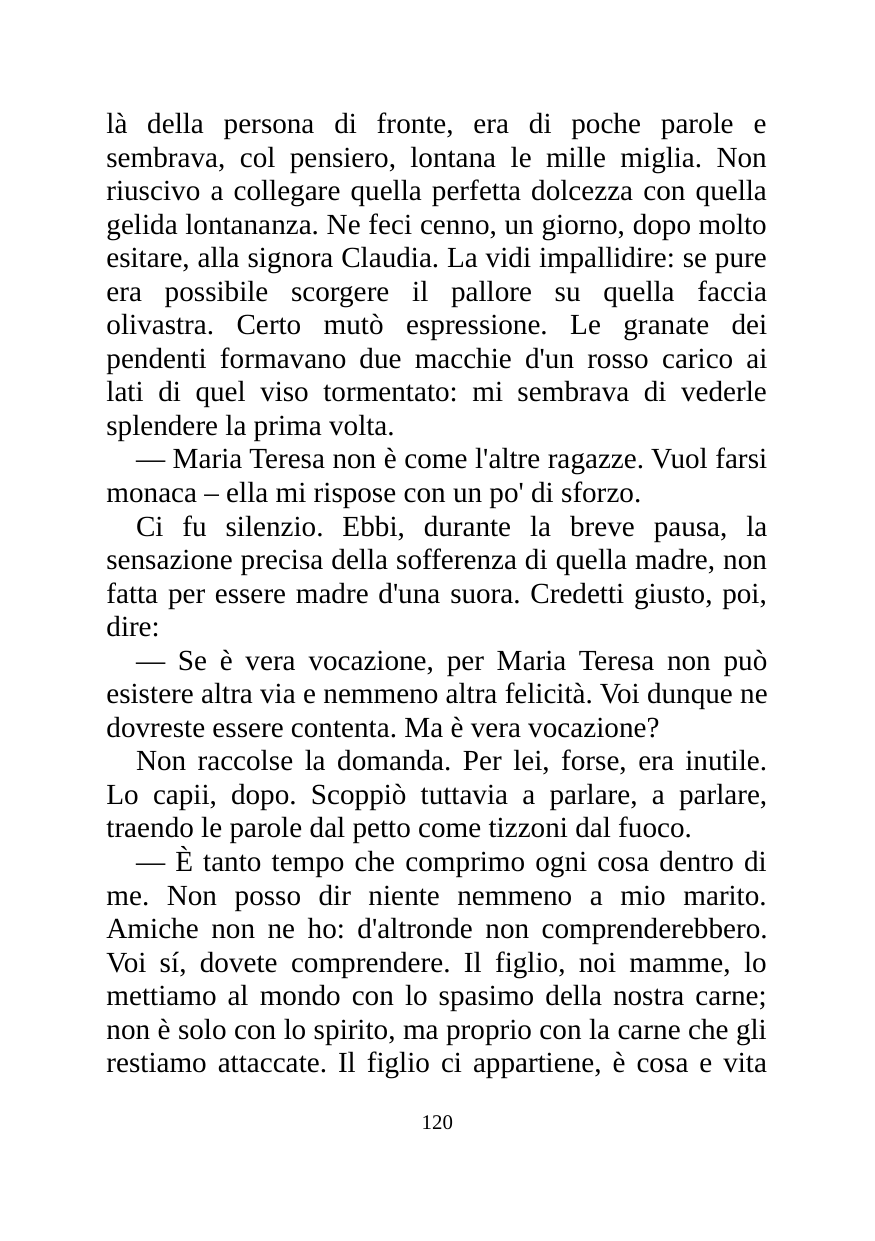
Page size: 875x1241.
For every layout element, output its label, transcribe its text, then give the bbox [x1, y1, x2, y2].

text — Maria Teresa non è come l'altre ragazze. Vuol farsi monaca – ella mi rispose con un po' di sforzo. [106, 442, 768, 509]
text Ci fu silenzio. Ebbi, durante la breve pausa, la sensazione precisa della sofferenza di quella madre, non fatta per essere madre d'una suora. Credetti giusto, poi, dire: [106, 509, 768, 643]
text — Se è vera vocazione, per Maria Teresa non può esistere altra via e nemmeno altra felicità. Voi dunque ne dovreste essere contenta. Ma è vera vocazione? [106, 643, 768, 743]
text là della persona di fronte, era di poche parole e sembrava, col pensiero, lontana le mille miglia. Non riuscivo a collegare quella perfetta dolcezza con quella gelida lontananza. Ne feci cenno, un giorno, dopo molto esitare, alla signora Claudia. La vidi impallidire: se pure era possibile scorgere il pallore su quella faccia olivastra. Certo mutò espressione. Le granate dei pendenti formavano due macchie d'un rosso carico ai lati di quel viso tormentato: mi sembrava di vederle splendere la prima volta. [106, 106, 768, 442]
text Non raccolse la domanda. Per lei, forse, era inutile. Lo capii, dopo. Scoppiò tuttavia a parlare, a parlare, traendo le parole dal petto come tizzoni dal fuoco. [106, 743, 768, 844]
text — È tanto tempo che comprimo ogni cosa dentro di me. Non posso dir niente nemmeno a mio marito. Amiche non ne ho: d'altronde non comprenderebbero. Voi sí, dovete comprendere. Il figlio, noi mamme, lo mettiamo al mondo con lo spasimo della nostra carne; non è solo con lo spirito, ma proprio con la carne che gli restiamo attaccate. Il figlio ci appartiene, è cosa e vita [106, 844, 768, 1079]
